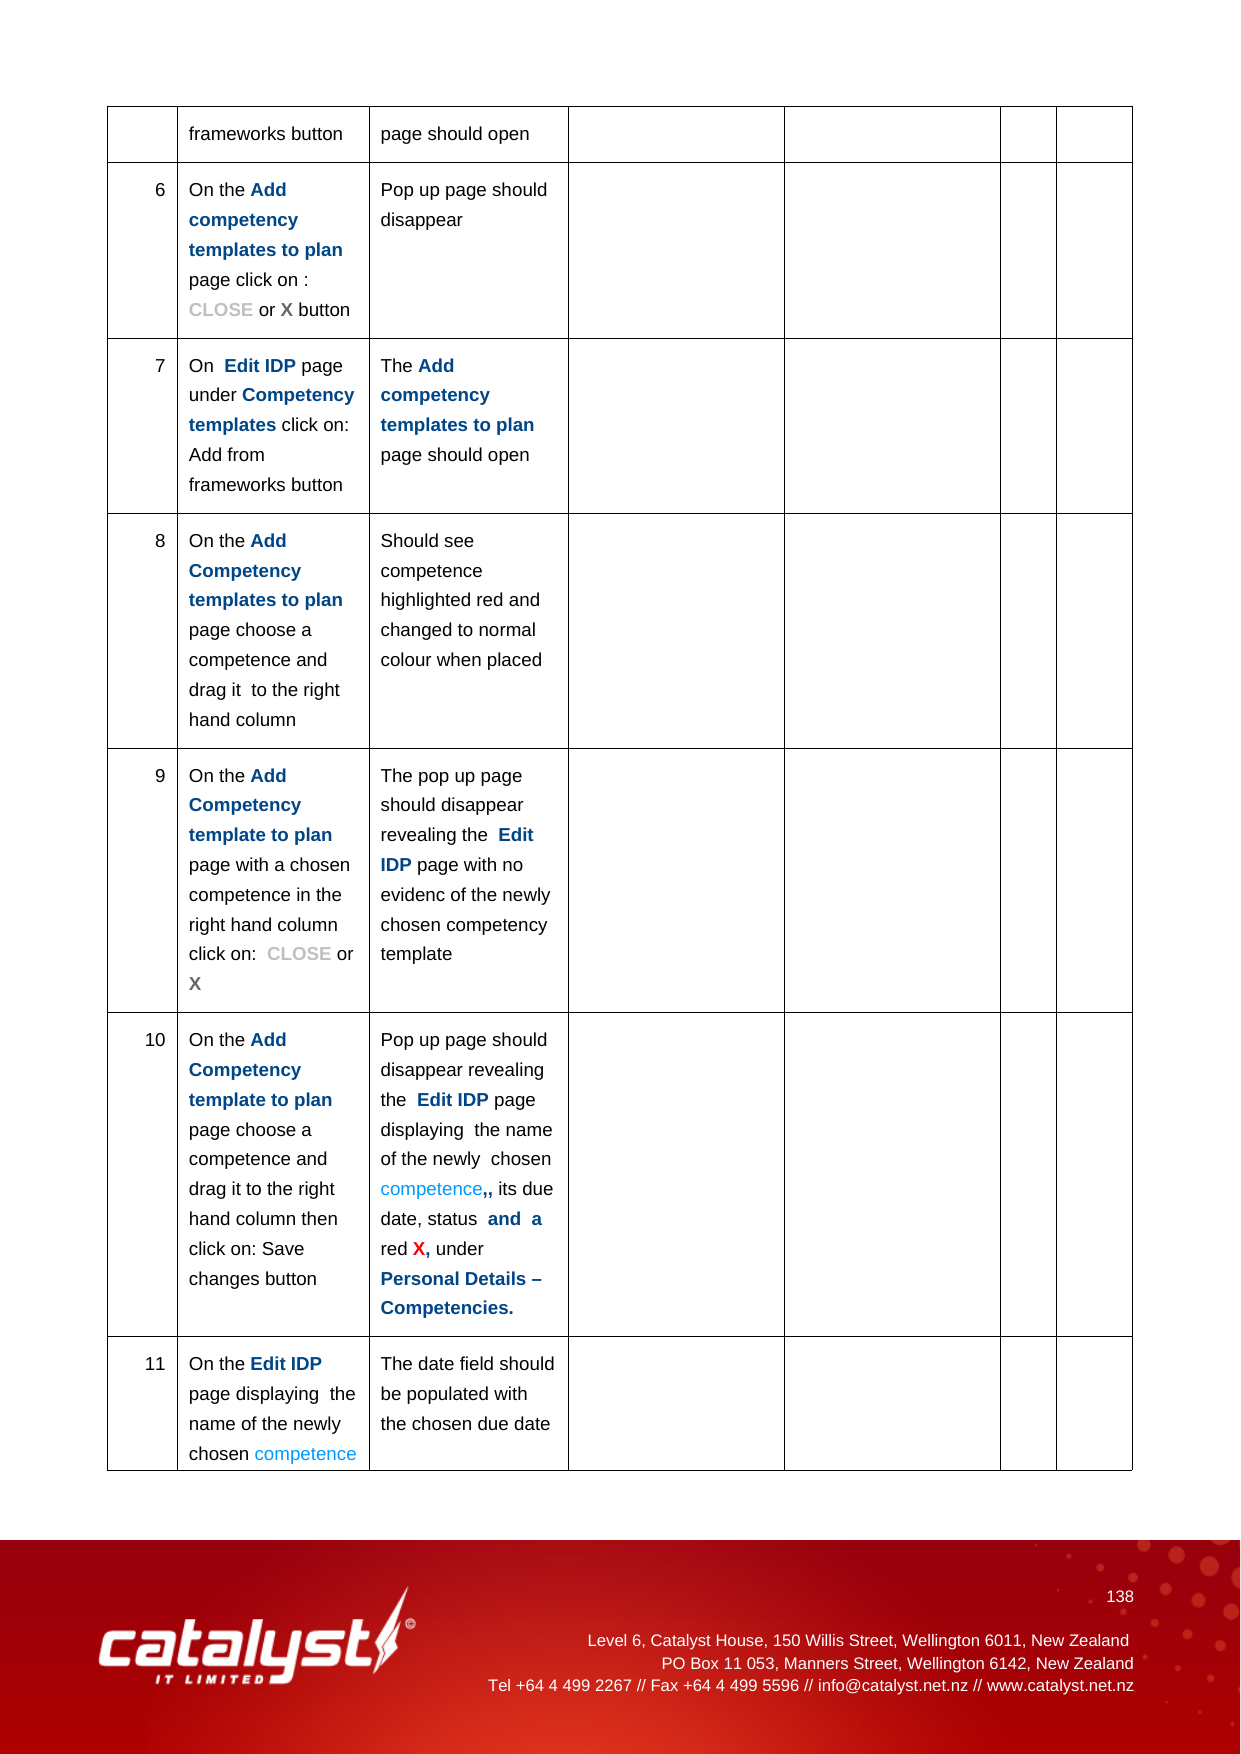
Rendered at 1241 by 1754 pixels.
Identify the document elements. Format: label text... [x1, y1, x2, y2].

table_cell [569, 107, 784, 162]
table_cell [1057, 107, 1132, 162]
table_cell On the Add Competency template to plan page with a chosen competence in the right hand column click on: CLOSE or X [178, 749, 369, 1012]
table_cell [785, 163, 1000, 337]
table_cell On the Add Competency template to plan page choose a competence and drag it to the right hand column then click on: Save changes button [178, 1013, 369, 1336]
table_cell [785, 1013, 1000, 1336]
table_cell [569, 1337, 784, 1470]
table_cell 9 [108, 749, 177, 1012]
table_cell frameworks button [178, 107, 369, 162]
table_cell [1001, 339, 1056, 513]
table_cell [1057, 163, 1132, 337]
table_cell The pop up page should disappear revealing the Edit IDP page with no evidenc of the newly chosen competency template [370, 749, 568, 1012]
table_cell [569, 514, 784, 747]
table_cell [785, 339, 1000, 513]
table_cell On the Add competency templates to plan page click on : CLOSE or X button [178, 163, 369, 337]
table_cell 7 [108, 339, 177, 513]
table_cell [1057, 1337, 1132, 1470]
table_cell page should open [370, 107, 568, 162]
table_cell [569, 749, 784, 1012]
table_cell [569, 163, 784, 337]
table_cell [1001, 749, 1056, 1012]
table_cell [785, 1337, 1000, 1470]
table_cell Should see competence highlighted red and changed to normal colour when placed [370, 514, 568, 747]
table_cell 10 [108, 1013, 177, 1336]
table_cell Pop up page should disappear revealing the Edit IDP page displaying the name of the newly chosen competence,, its due date, status and a red X, under Personal Details – Competencies. [370, 1013, 568, 1336]
table_cell [1057, 339, 1132, 513]
table_cell On the Edit IDP page displaying the name of the newly chosen competence [178, 1337, 369, 1470]
table_cell [1001, 163, 1056, 337]
table_cell [785, 749, 1000, 1012]
table_cell The date field should be populated with the chosen due date [370, 1337, 568, 1470]
table_cell [1001, 107, 1056, 162]
picture [0, 1540, 1241, 1754]
table_cell [1057, 749, 1132, 1012]
table_cell 11 [108, 1337, 177, 1470]
table_cell [785, 514, 1000, 747]
table_cell 6 [108, 163, 177, 337]
table_cell [1001, 1337, 1056, 1470]
table_cell Pop up page should disappear [370, 163, 568, 337]
table_cell [785, 107, 1000, 162]
table_cell [1057, 1013, 1132, 1336]
table_cell The Add competency templates to plan page should open [370, 339, 568, 513]
table_cell On Edit IDP page under Competency templates click on: Add from frameworks button [178, 339, 369, 513]
table_cell [569, 339, 784, 513]
table_cell [569, 1013, 784, 1336]
table_cell [1057, 514, 1132, 747]
table_cell [108, 107, 177, 162]
table_cell 8 [108, 514, 177, 747]
table_cell [1001, 1013, 1056, 1336]
table_cell [1001, 514, 1056, 747]
table_cell On the Add Competency templates to plan page choose a competence and drag it to the right hand column [178, 514, 369, 747]
